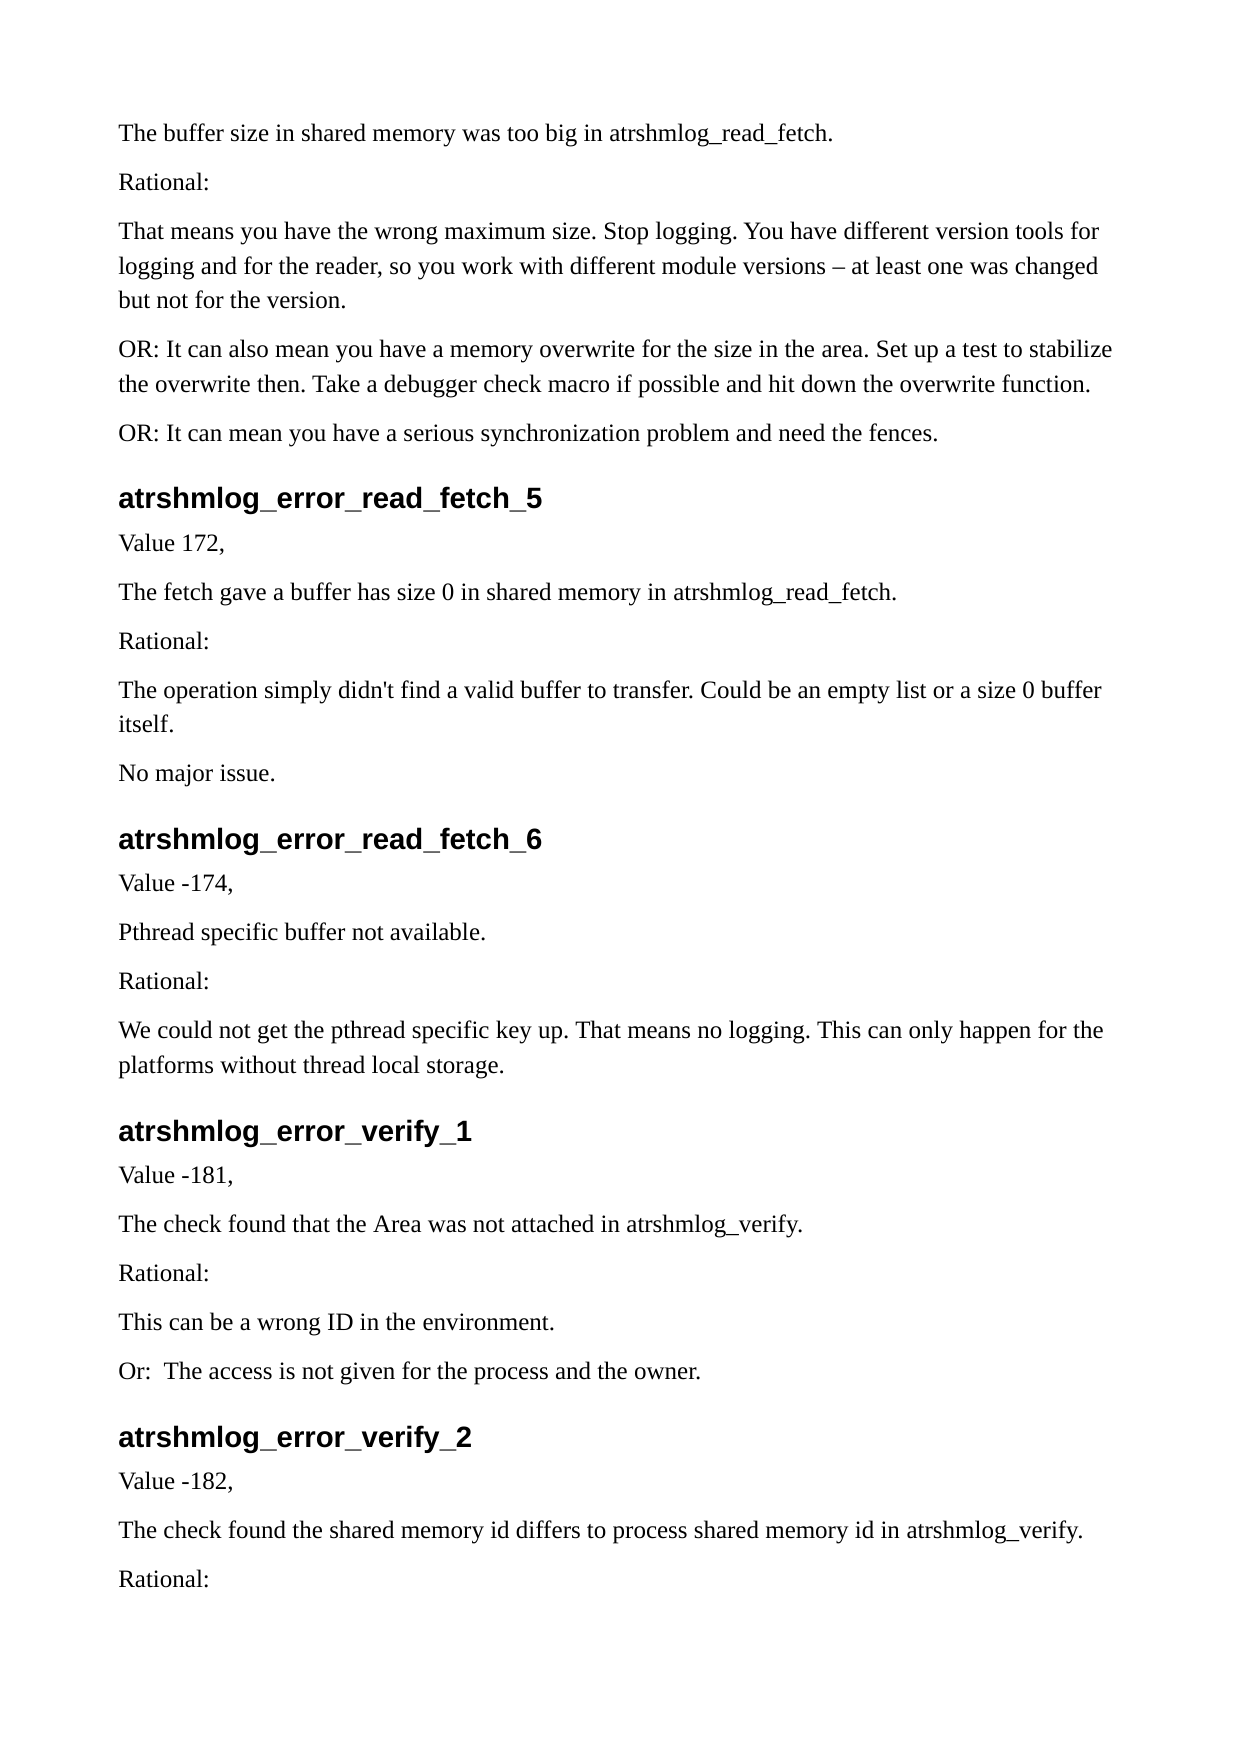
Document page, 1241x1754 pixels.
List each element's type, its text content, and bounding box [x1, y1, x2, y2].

text Value 172, [118, 528, 1122, 556]
text Value -182, [118, 1466, 1122, 1495]
text Value -174, [118, 868, 1122, 897]
text OR: It can also mean you have a memory overwrite for the size in the area. Set up a test to stabilize the overwrite then. Take a debugger check macro if possible and hit down the overwrite function. [118, 334, 1122, 397]
text That means you have the wrong maximum size. Stop logging. You have different version tools for logging and for the reader, so you work with different module versions – at least one was changed but not for the version. [118, 216, 1122, 314]
text The fetch gave a buffer has size 0 in shared memory in atrshmlog_read_fetch. [118, 577, 1122, 606]
text Or: The access is not given for the process and the owner. [118, 1356, 1122, 1385]
text Pthread specific buffer not available. [118, 917, 1122, 946]
text The check found the shared memory id differs to process shared memory id in atrshmlog_verify. [118, 1515, 1122, 1544]
text Rational: [118, 626, 1122, 654]
subtitle atrshmlog_error_read_fetch_6 [118, 822, 1122, 856]
text We could not get the pthread specific key up. That means no logging. This can only happen for the platforms without thread local storage. [118, 1016, 1122, 1079]
text Rational: [118, 1564, 1122, 1593]
text The buffer size in shared memory was too big in atrshmlog_read_fetch. [118, 118, 1122, 147]
text The check found that the Area was not attached in atrshmlog_verify. [118, 1209, 1122, 1238]
text Rational: [118, 1258, 1122, 1287]
text Rational: [118, 966, 1122, 995]
subtitle atrshmlog_error_read_fetch_5 [118, 481, 1122, 515]
text This can be a wrong ID in the environment. [118, 1307, 1122, 1336]
text Rational: [118, 167, 1122, 196]
text OR: It can mean you have a serious synchronization problem and need the fences. [118, 418, 1122, 447]
text No major issue. [118, 758, 1122, 787]
subtitle atrshmlog_error_verify_2 [118, 1420, 1122, 1453]
text The operation simply didn't find a valid buffer to transfer. Could be an empty list or a size 0 buffer itself. [118, 675, 1122, 738]
text Value -181, [118, 1160, 1122, 1189]
subtitle atrshmlog_error_verify_1 [118, 1114, 1122, 1147]
